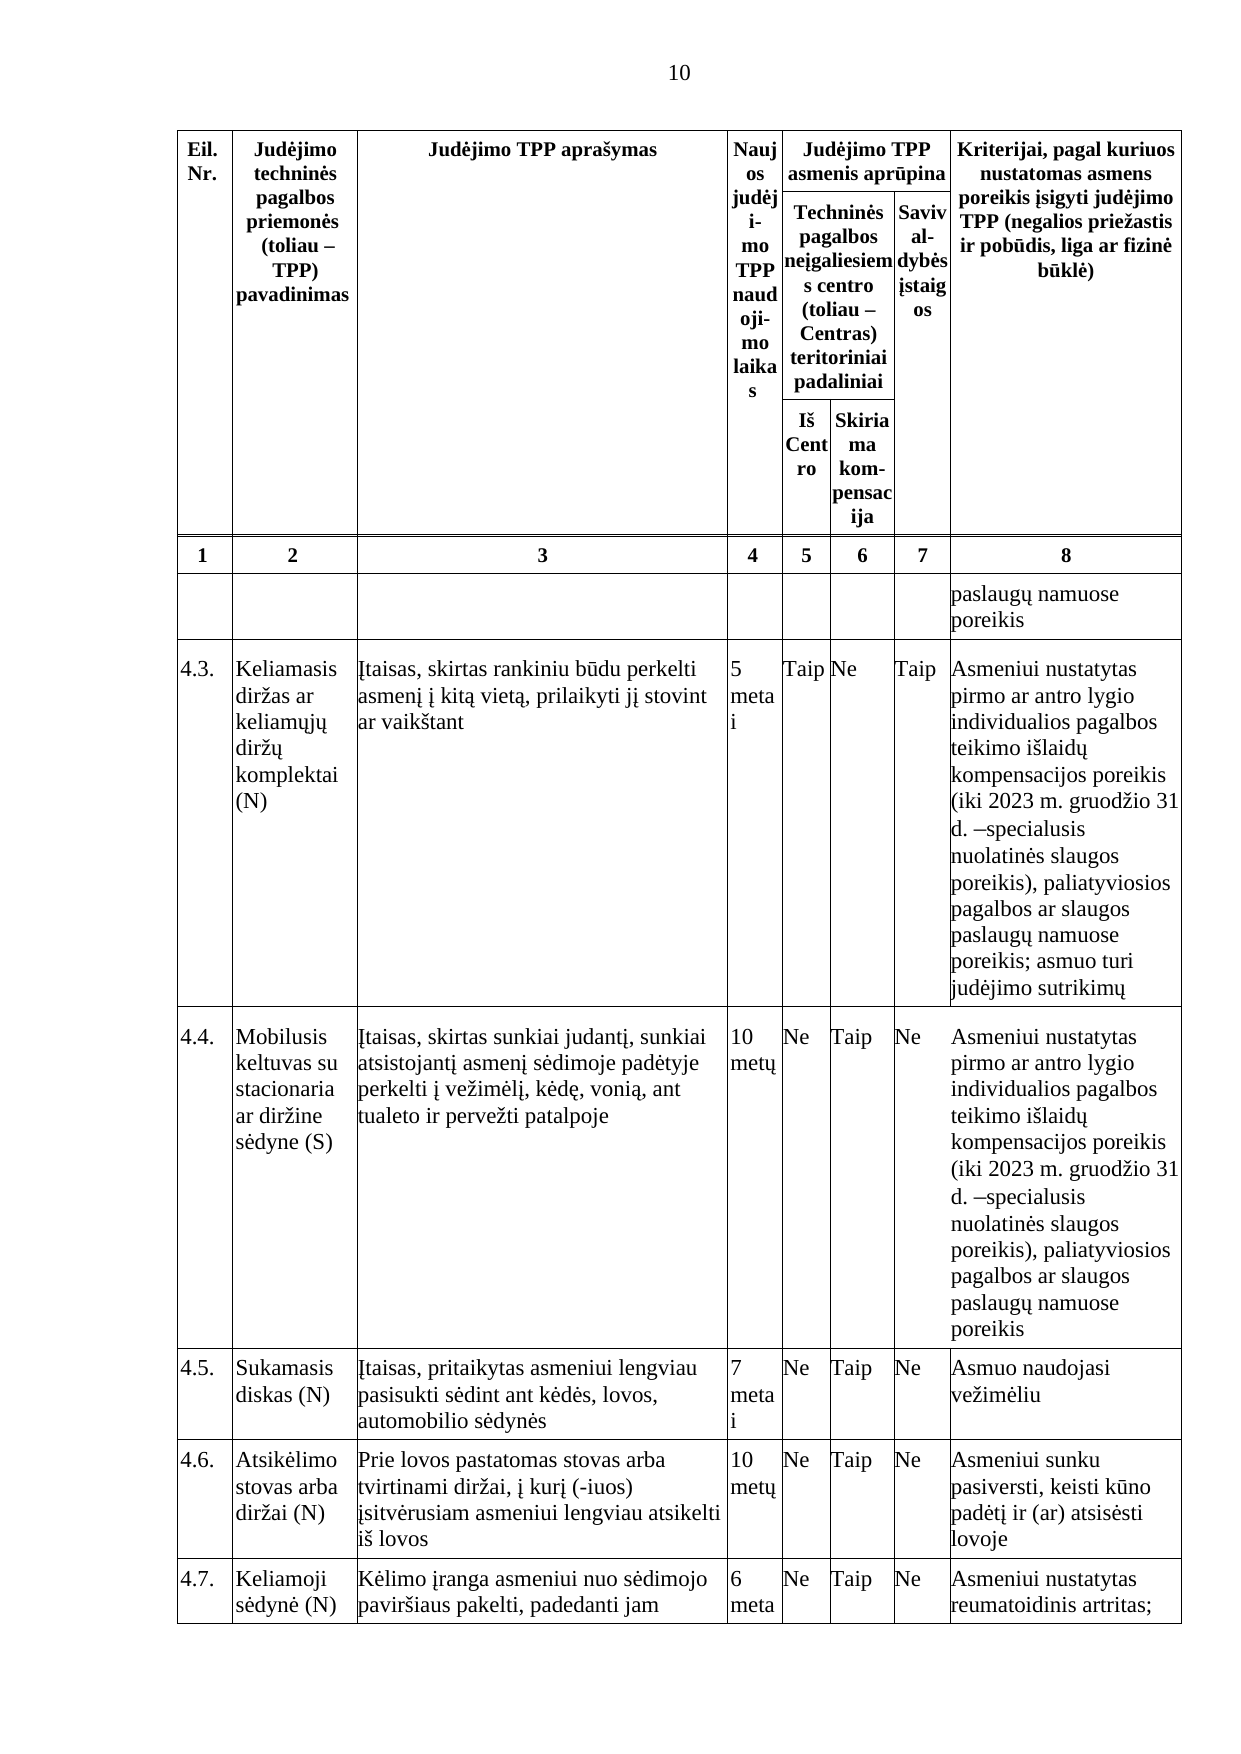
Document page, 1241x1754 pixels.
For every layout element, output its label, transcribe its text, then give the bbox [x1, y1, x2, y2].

table_cell Keliamoji sėdynė (N) [233, 1559, 357, 1623]
table_cell Ne [783, 1440, 830, 1558]
table_cell Atsikėlimo stovas arba diržai (N) [233, 1440, 357, 1558]
table_cell Asmuo naudojasi vežimėliu [951, 1349, 1181, 1439]
table_cell Ne [895, 1559, 950, 1623]
table_header Naujos judėji- mo TPP naudoji-mo laikas [728, 131, 782, 534]
table_cell [233, 574, 357, 639]
table_cell Sukamasis diskas (N) [233, 1349, 357, 1439]
table_cell 4 [728, 537, 782, 573]
table_cell 10 metų [728, 1440, 782, 1558]
table_cell Taip [831, 1349, 894, 1439]
table_cell Taip [895, 640, 950, 1006]
table_cell Asmeniui sunku pasiversti, keisti kūno padėtį ir (ar) atsisėsti lovoje [951, 1440, 1181, 1558]
table_cell 4.5. [178, 1349, 232, 1439]
table_cell 1 [178, 537, 232, 573]
table_cell Taip [831, 1559, 894, 1623]
table_cell 10 metų [728, 1007, 782, 1347]
table_cell Prie lovos pastatomas stovas arba tvirtinami diržai, į kurį (-iuos) įsitvėrusiam asmeniui lengviau atsikelti iš lovos [358, 1440, 727, 1558]
table_cell [831, 574, 894, 639]
table_cell 5 metai [728, 640, 782, 1006]
table_cell Iš Centro [783, 400, 830, 534]
table_cell 4.4. [178, 1007, 232, 1347]
table_cell 2 [233, 537, 357, 573]
table_cell paslaugų namuose poreikis [951, 574, 1181, 639]
table_cell Ne [831, 640, 894, 1006]
table_cell Įtaisas, skirtas sunkiai judantį, sunkiai atsistojantį asmenį sėdimoje padėtyje perkelti į vežimėlį, kėdę, vonią, ant tualeto ir pervežti patalpoje [358, 1007, 727, 1347]
table_cell [358, 574, 727, 639]
table_cell Įtaisas, skirtas rankiniu būdu perkelti asmenį į kitą vietą, prilaikyti jį stovint ar vaikštant [358, 640, 727, 1006]
table_header Kriterijai, pagal kuriuos nustatomas asmens poreikis įsigyti judėjimo TPP (negalios priežastis ir pobūdis, liga ar fizinė būklė) [951, 131, 1181, 534]
table_cell Savival-dybės įstaigos [895, 192, 950, 534]
table_header Judėjimo techninės pagalbos priemonės (toliau – TPP) pavadinimas [233, 131, 357, 534]
table_cell Kėlimo įranga asmeniui nuo sėdimojo paviršiaus pakelti, padedanti jam [358, 1559, 727, 1623]
table_cell 8 [951, 537, 1181, 573]
table_cell Taip [831, 1440, 894, 1558]
table_cell 4.7. [178, 1559, 232, 1623]
table_cell [895, 574, 950, 639]
table_cell Taip [783, 640, 830, 1006]
table_cell Techninės pagalbos neįgaliesiems centro (toliau – Centras) teritoriniai padaliniai [783, 192, 894, 399]
table_cell 7 [895, 537, 950, 573]
table_cell Ne [895, 1349, 950, 1439]
table_header Judėjimo TPP asmenis aprūpina [783, 131, 950, 191]
table_header Judėjimo TPP aprašymas [358, 131, 727, 534]
table_cell Ne [895, 1440, 950, 1558]
table_cell 3 [358, 537, 727, 573]
table_cell Ne [783, 1007, 830, 1347]
table_cell 6 [831, 537, 894, 573]
table_cell 5 [783, 537, 830, 573]
table_cell [728, 574, 782, 639]
table_cell Įtaisas, pritaikytas asmeniui lengviau pasisukti sėdint ant kėdės, lovos, automobilio sėdynės [358, 1349, 727, 1439]
table_cell Ne [895, 1007, 951, 1347]
table_cell 4.3. [178, 640, 232, 1006]
table_cell Asmeniui nustatytas pirmo ar antro lygio individualios pagalbos teikimo išlaidų kompensacijos poreikis (iki 2023 m. gruodžio 31 d. –specialusis nuolatinės slaugos poreikis), paliatyviosios pagalbos ar slaugos paslaugų namuose poreikis; asmuo turi judėjimo sutrikimų [951, 640, 1181, 1006]
table_cell Asmeniui nustatytas pirmo ar antro lygio individualios pagalbos teikimo išlaidų kompensacijos poreikis (iki 2023 m. gruodžio 31 d. –specialusis nuolatinės slaugos poreikis), paliatyviosios pagalbos ar slaugos paslaugų namuose poreikis [951, 1007, 1181, 1347]
table_cell [178, 574, 232, 639]
table_cell Asmeniui nustatytas reumatoidinis artritas; [951, 1559, 1181, 1623]
table_cell [783, 574, 830, 639]
table_cell Ne [783, 1349, 830, 1439]
table_cell Taip [831, 1007, 894, 1347]
table_cell 7 metai [728, 1349, 782, 1439]
table_cell Keliamasis diržas ar keliamųjų diržų komplektai (N) [233, 640, 357, 1006]
table_cell 4.6. [178, 1440, 232, 1558]
table_cell Mobilusis keltuvas su stacionaria ar diržine sėdyne (S) [233, 1007, 357, 1347]
table_cell Ne [783, 1559, 830, 1623]
table_header Eil. Nr. [178, 131, 232, 534]
table_cell Skiriama kom-pensacija [831, 400, 894, 534]
table_cell 6 meta [728, 1559, 782, 1623]
